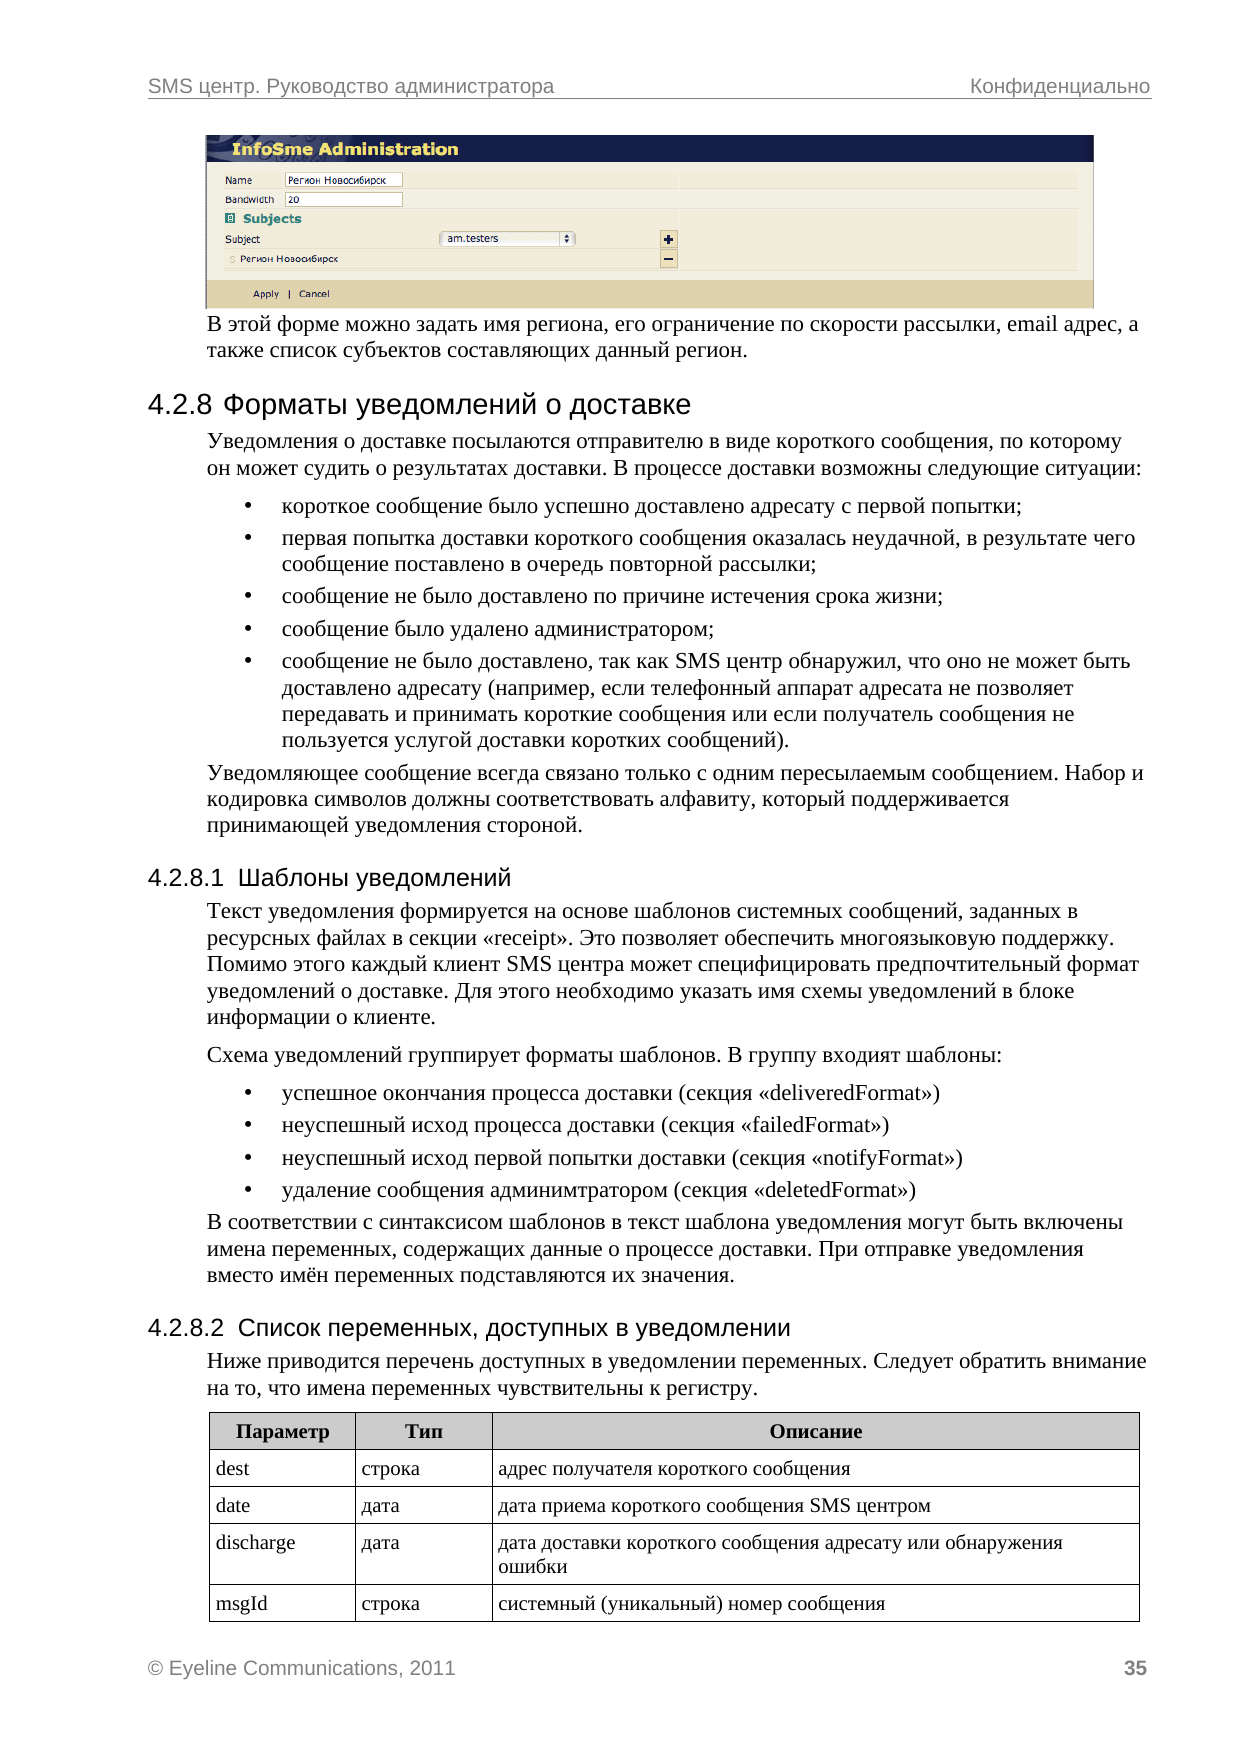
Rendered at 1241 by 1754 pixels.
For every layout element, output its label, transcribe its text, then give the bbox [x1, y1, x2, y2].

text Ниже приводится перечень доступных в уведомлении переменных. Следует обратить внимание на то, что имена переменных чувствительны к регистру. [207, 1347, 1152, 1400]
text В соответствии с синтаксисом шаблонов в текст шаблона уведомления могут быть включены имена переменных, содержащих данные о процессе доставки. При отправке уведомления вместо имён переменных подставляются их значения. [207, 1208, 1152, 1287]
table_header Тип [356, 1413, 492, 1449]
table_cell дата приема короткого сообщения SMS центром [493, 1487, 1139, 1523]
table_cell строка [356, 1450, 492, 1486]
table_cell дата [356, 1524, 492, 1584]
table_cell системный (уникальный) номер сообщения [493, 1585, 1139, 1621]
text Уведомления о доставке посылаются отправителю в виде короткого сообщения, по которому он может судить о результатах доставки. В процессе доставки возможны следующие ситуации: [207, 427, 1152, 480]
table_header Параметр [210, 1413, 355, 1449]
list успешное окончания процесса доставки (секция «deliveredFormat») [244, 1079, 1152, 1106]
text Уведомляющее сообщение всегда связано только с одним пересылаемым сообщением. Набор и кодировка символов должны соответствовать алфавиту, который поддерживается принимающей уведомления стороной. [207, 758, 1152, 838]
table_cell msgId [210, 1585, 355, 1621]
list сообщение было удалено администратором; [244, 615, 1152, 641]
subtitle Форматы уведомлений о доставке [148, 387, 1152, 421]
table_cell дата доставки короткого сообщения адресату или обнаружения ошибки [493, 1524, 1139, 1584]
list короткое сообщение было успешно доставлено адресату с первой попытки; [244, 492, 1152, 518]
subtitle Список переменных, доступных в уведомлении [148, 1312, 1152, 1341]
table_cell дата [356, 1487, 492, 1523]
table_cell адрес получателя короткого сообщения [493, 1450, 1139, 1486]
text Текст уведомления формируется на основе шаблонов системных сообщений, заданных в ресурсных файлах в секции «receipt». Это позволяет обеспечить многоязыковую поддержку. Помимо этого каждый клиент SMS центра может специфицировать предпочтительный формат уведомлений о доставке. Для этого необходимо указать имя схемы уведомлений в блоке информации о клиенте. [207, 898, 1152, 1029]
subtitle Шаблоны уведомлений [148, 863, 1152, 891]
list первая попытка доставки короткого сообщения оказалась неудачной, в результате чего сообщение поставлено в очередь повторной рассылки; [244, 524, 1152, 577]
table_cell dest [210, 1450, 355, 1486]
list неуспешный исход первой попытки доставки (секция «notifyFormat») [244, 1144, 1152, 1170]
text Схема уведомлений группирует форматы шаблонов. В группу входият шаблоны: [207, 1041, 1152, 1067]
list удаление сообщения админимтратором (секция «deletedFormat») [244, 1176, 1152, 1202]
table_header Описание [493, 1413, 1139, 1449]
list сообщение не было доставлено по причине истечения срока жизни; [244, 583, 1152, 609]
list неуспешный исход процесса доставки (секция «failedFormat») [244, 1112, 1152, 1138]
list сообщение не было доставлено, так как SMS центр обнаружил, что оно не может быть доставлено адресату (например, если телефонный аппарат адресата не позволяет передавать и принимать короткие сообщения или если получатель сообщения не пользуется услугой доставки коротких сообщений). [244, 647, 1152, 753]
table_cell date [210, 1487, 355, 1523]
table_cell discharge [210, 1524, 355, 1584]
table_cell строка [356, 1585, 492, 1621]
picture [205, 135, 1094, 309]
text В этой форме можно задать имя региона, его ограничение по скорости рассылки, email адрес, а также список субъектов составляющих данный регион. [207, 127, 1152, 362]
